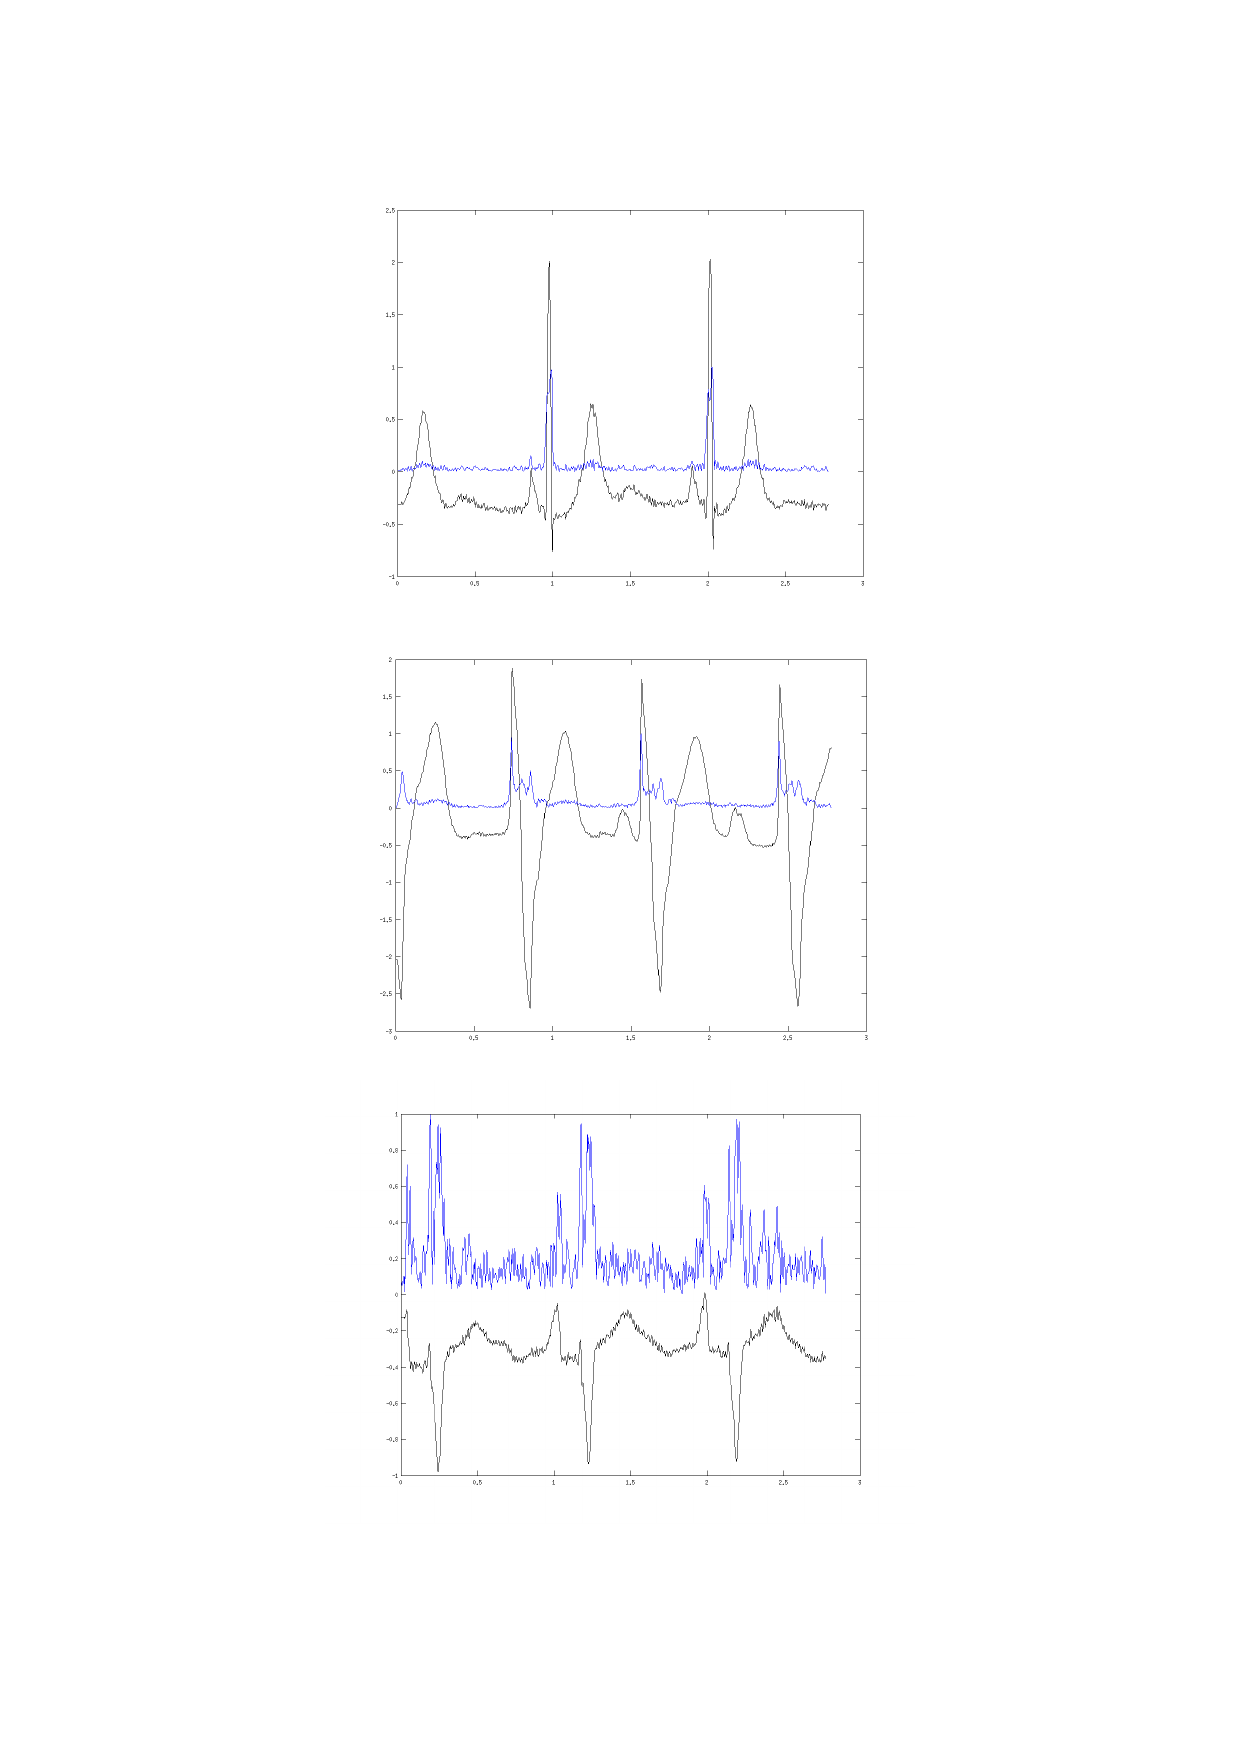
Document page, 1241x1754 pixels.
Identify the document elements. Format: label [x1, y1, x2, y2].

picture [316, 176, 924, 1524]
